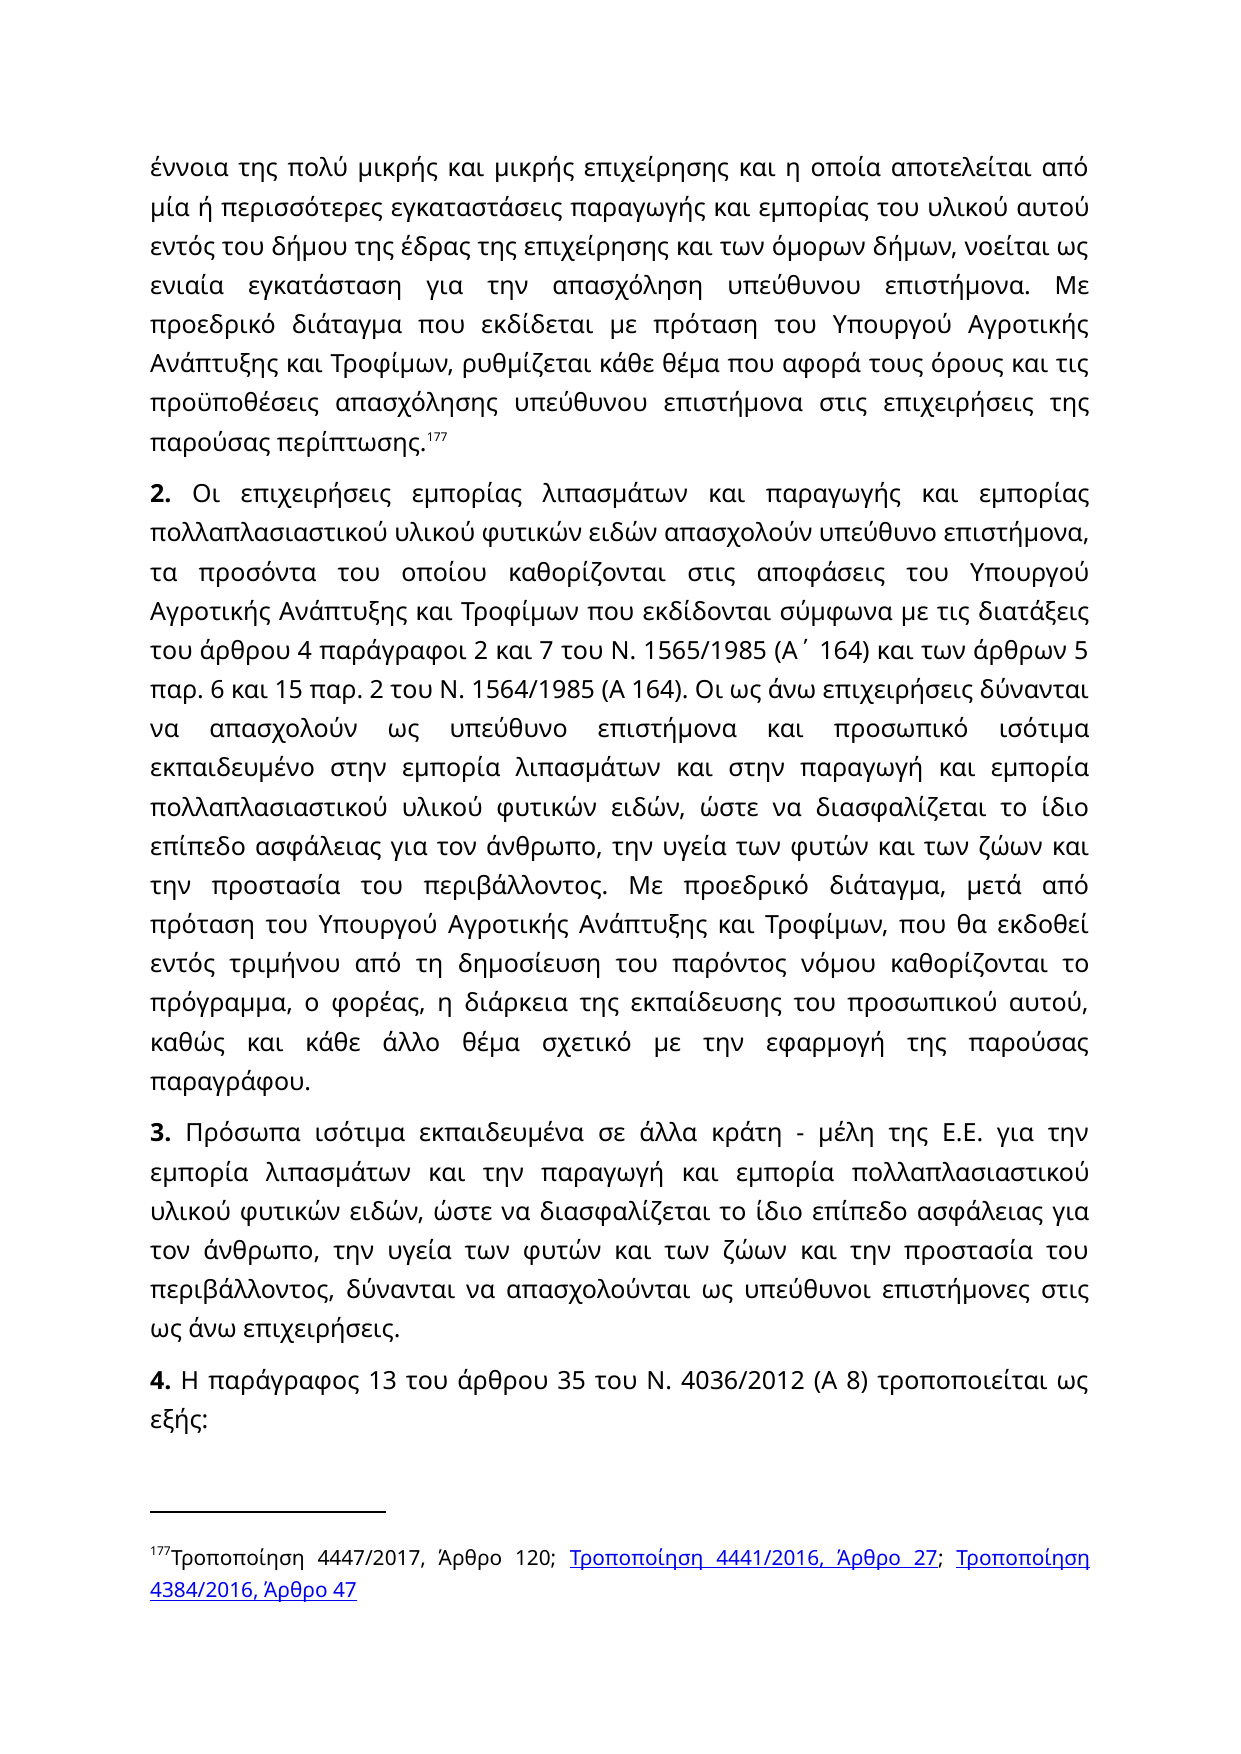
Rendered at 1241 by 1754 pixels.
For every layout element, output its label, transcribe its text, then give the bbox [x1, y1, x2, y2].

text 3. Πρόσωπα ισότιμα εκπαιδευμένα σε άλλα κράτη - μέλη της Ε.Ε. για την εμπορία λιπασμάτων και την παραγωγή και εμπορία πολλαπλασιαστικού υλικού φυτικών ειδών, ώστε να διασφαλίζεται το ίδιο επίπεδο ασφάλειας για τον άνθρωπο, την υγεία των φυτών και των ζώων και την προστασία του περιβάλλοντος, δύνανται να απασχολούνται ως υπεύθυνοι επιστήμονες στις ως άνω επιχειρήσεις. [150, 1115, 1090, 1345]
text Τροποποίηση 4447/2017, Άρθρο 120; Τροποποίηση 4441/2016, Άρθρο 27; Τροποποίηση 4384/2016, Άρθρο 47 [150, 1543, 1090, 1604]
text έννοια της πολύ μικρής και μικρής επιχείρησης και η οποία αποτελείται από μία ή περισσότερες εγκαταστάσεις παραγωγής και εμπορίας του υλικού αυτού εντός του δήμου της έδρας της επιχείρησης και των όμορων δήμων, νοείται ως ενιαία εγκατάσταση για την απασχόληση υπεύθυνου επιστήμονα. Με προεδρικό διάταγμα που εκδίδεται με πρόταση του Υπουργού Αγροτικής Ανάπτυξης και Τροφίμων, ρυθμίζεται κάθε θέμα που αφορά τους όρους και τις προϋποθέσεις απασχόλησης υπεύθυνου επιστήμονα στις επιχειρήσεις της παρούσας περίπτωσης. [150, 150, 1090, 458]
text 4. Η παράγραφος 13 του άρθρου 35 του Ν. 4036/2012 (Α 8) τροποποιείται ως εξής: [150, 1362, 1090, 1436]
text 2. Οι επιχειρήσεις εμπορίας λιπασμάτων και παραγωγής και εμπορίας πολλαπλασιαστικού υλικού φυτικών ειδών απασχολούν υπεύθυνο επιστήμονα, τα προσόντα του οποίου καθορίζονται στις αποφάσεις του Υπουργού Αγροτικής Ανάπτυξης και Τροφίμων που εκδίδονται σύμφωνα με τις διατάξεις του άρθρου 4 παράγραφοι 2 και 7 του Ν. 1565/1985 (Α΄ 164) και των άρθρων 5 παρ. 6 και 15 παρ. 2 του Ν. 1564/1985 (Α 164). Οι ως άνω επιχειρήσεις δύνανται να απασχολούν ως υπεύθυνο επιστήμονα και προσωπικό ισότιμα εκπαιδευμένο στην εμπορία λιπασμάτων και στην παραγωγή και εμπορία πολλαπλασιαστικού υλικού φυτικών ειδών, ώστε να διασφαλίζεται το ίδιο επίπεδο ασφάλειας για τον άνθρωπο, την υγεία των φυτών και των ζώων και την προστασία του περιβάλλοντος. Με προεδρικό διάταγμα, μετά από πρόταση του Υπουργού Αγροτικής Ανάπτυξης και Τροφίμων, που θα εκδοθεί εντός τριμήνου από τη δημοσίευση του παρόντος νόμου καθορίζονται το πρόγραμμα, ο φορέας, η διάρκεια της εκπαίδευσης του προσωπικού αυτού, καθώς και κάθε άλλο θέμα σχετικό με την εφαρμογή της παρούσας παραγράφου. [150, 476, 1090, 1097]
